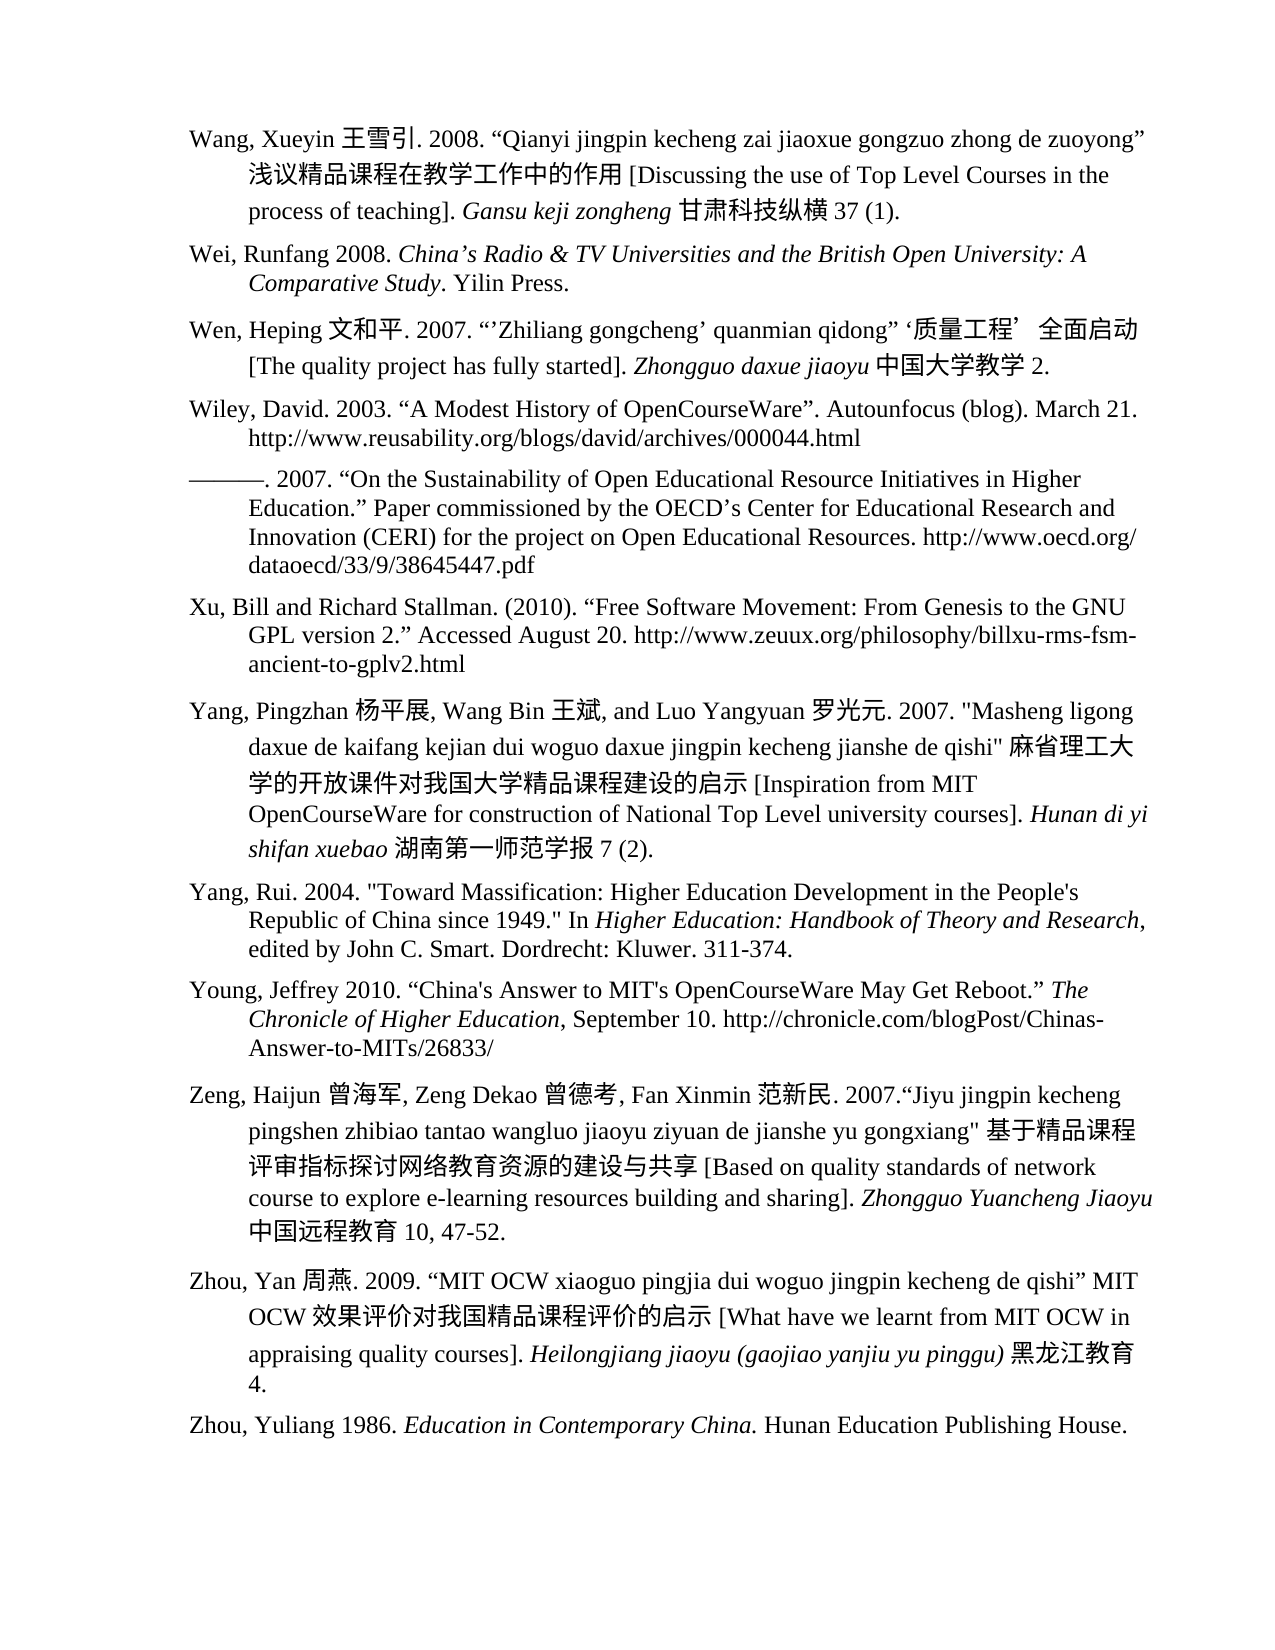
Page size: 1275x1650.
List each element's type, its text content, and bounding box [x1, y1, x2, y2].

text Yang, Rui. 2004. "Toward Massification: Higher Education Development in the People's Republic of China since 1949." In Higher Education: Handbook of Theory and Research, edited by John C. Smart. Dordrecht: Kluwer. 311-374. [189, 877, 1157, 963]
text Wiley, David. 2003. “A Modest History of OpenCourseWare”. Autounfocus (blog). March 21. http://www.reusability.org/blogs/david/archives/000044.html [189, 394, 1157, 452]
text Zhou, Yan 周燕. 2009. “MIT OCW xiaoguo pingjia dui woguo jingpin kecheng de qishi” MIT OCW 效果评价对我国精品课程评价的启示 [What have we learnt from MIT OCW in appraising quality courses]. Heilongjiang jiaoyu (gaojiao yanjiu yu pinggu) 黑龙江教育 4. [189, 1261, 1157, 1398]
text Zeng, Haijun 曾海军, Zeng Dekao 曾德考, Fan Xinmin 范新民. 2007.“Jiyu jingpin kecheng pingshen zhibiao tantao wangluo jiaoyu ziyuan de jianshe yu gongxiang" 基于精品课程评审指标探讨网络教育资源的建设与共享 [Based on quality standards of network course to explore e-learning resources building and sharing]. Zhongguo Yuancheng Jiaoyu 中国远程教育 10, 47-52. [189, 1074, 1157, 1248]
text Zhou, Yuliang 1986. Education in Contemporary China. Hunan Education Publishing House. [189, 1411, 1157, 1439]
text Young, Jeffrey 2010. “China's Answer to MIT's OpenCourseWare May Get Reboot.” The Chronicle of Higher Education, September 10. http://chronicle.com/blogPost/Chinas- Answer-to-MITs/26833/ [189, 976, 1157, 1062]
text Wen, Heping 文和平. 2007. “’Zhiliang gongcheng’ quanmian qidong” ‘质量工程’全面启动 [The quality project has fully started]. Zhongguo daxue jiaoyu 中国大学教学 2. [189, 309, 1157, 382]
text Yang, Pingzhan 杨平展, Wang Bin 王斌, and Luo Yangyuan 罗光元. 2007. "Masheng ligong daxue de kaifang kejian dui woguo daxue jingpin kecheng jianshe de qishi" 麻省理工大学的开放课件对我国大学精品课程建设的启示 [Inspiration from MIT OpenCourseWare for construction of National Top Level university courses]. Hunan di yi shifan xuebao 湖南第一师范学报 7 (2). [189, 691, 1157, 864]
text Xu, Bill and Richard Stallman. (2010). “Free Software Movement: From Genesis to the GNU GPL version 2.” Accessed August 20. http://www.zeuux.org/philosophy/billxu-rms-fsm- ancient-to-gplv2.html [189, 592, 1157, 678]
text Wang, Xueyin 王雪引. 2008. “Qianyi jingpin kecheng zai jiaoxue gongzuo zhong de zuoyong” 浅议精品课程在教学工作中的作用 [Discussing the use of Top Level Courses in the process of teaching]. Gansu keji zongheng 甘肃科技纵横 37 (1). [189, 118, 1157, 227]
text Wei, Runfang 2008. China’s Radio & TV Universities and the British Open University: A Comparative Study. Yilin Press. [189, 239, 1157, 297]
text ———. 2007. “On the Sustainability of Open Educational Resource Initiatives in Higher Education.” Paper commissioned by the OECD’s Center for Educational Research and Innovation (CERI) for the project on Open Educational Resources. http://www.oecd.org/ dataoecd/33/9/38645447.pdf [189, 464, 1157, 579]
